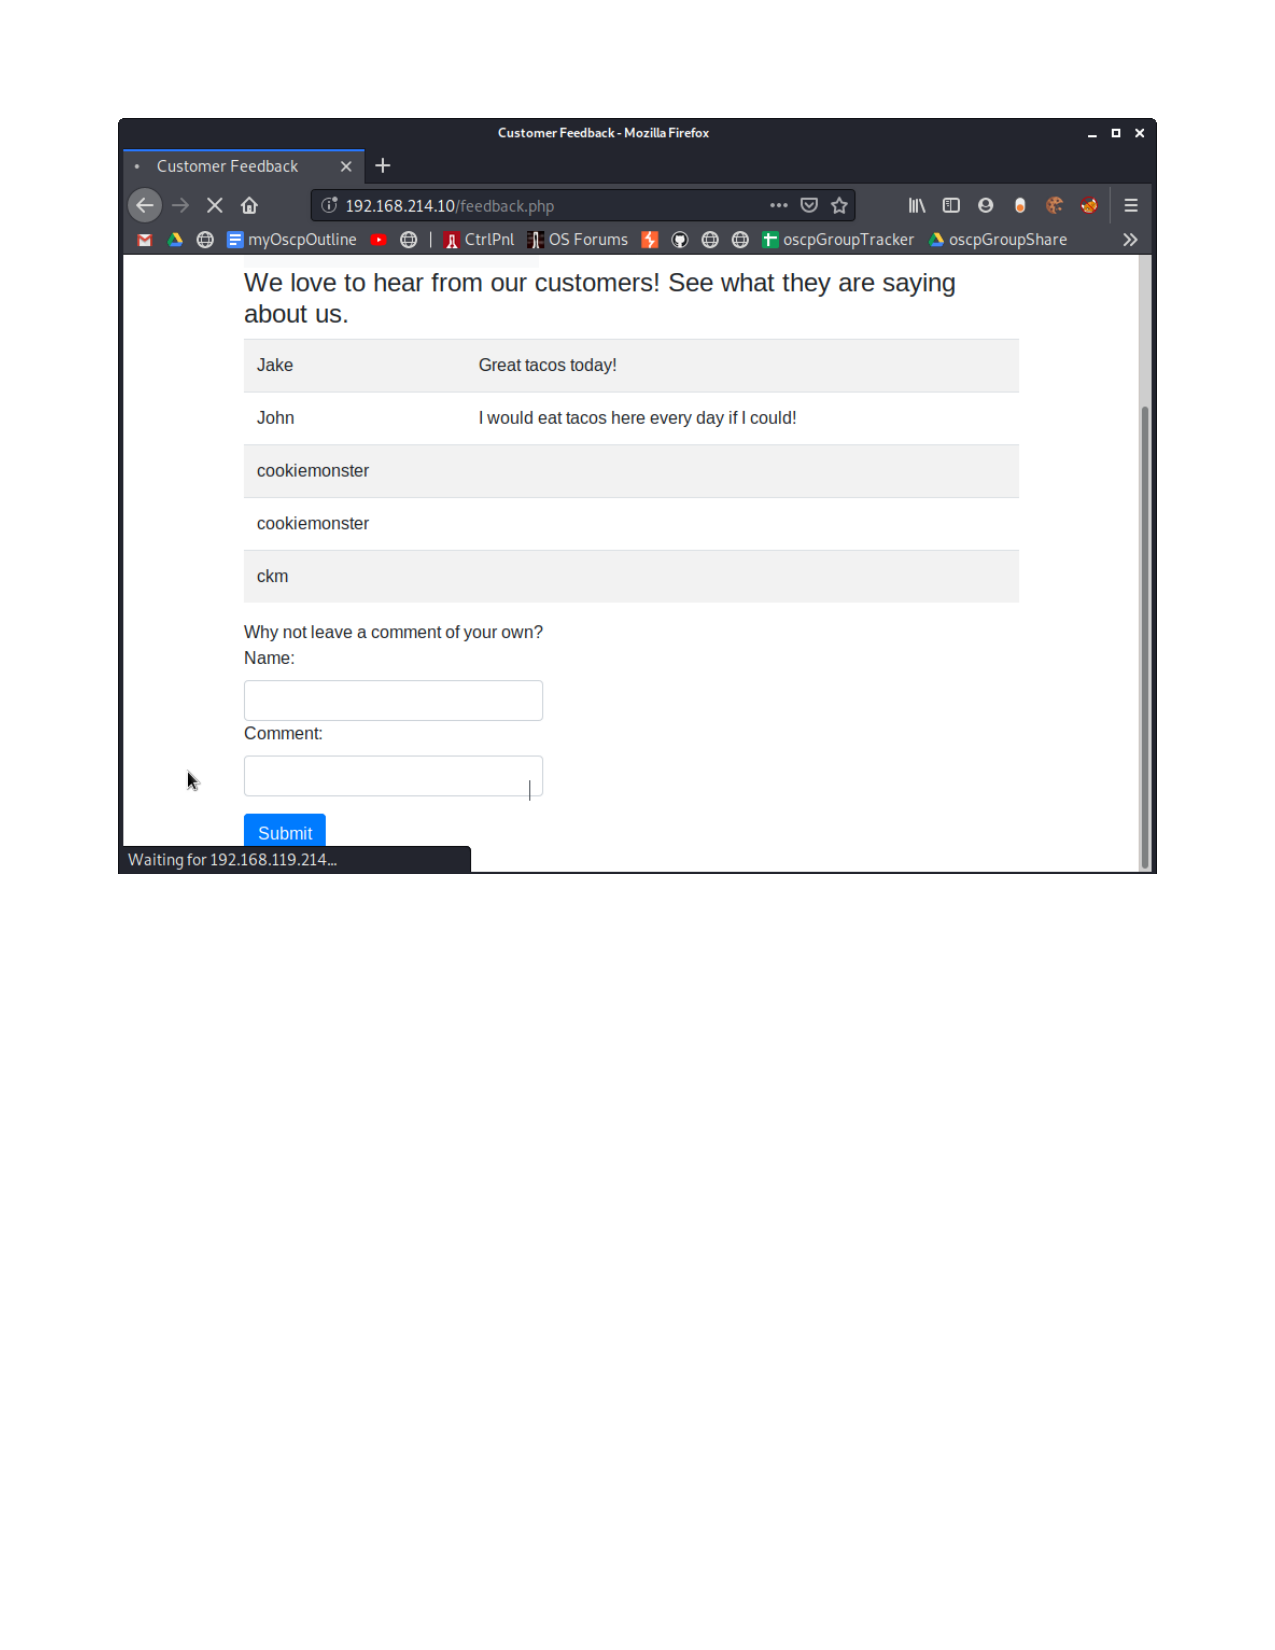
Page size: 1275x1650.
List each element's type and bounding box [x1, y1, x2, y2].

picture [118, 118, 1157, 874]
